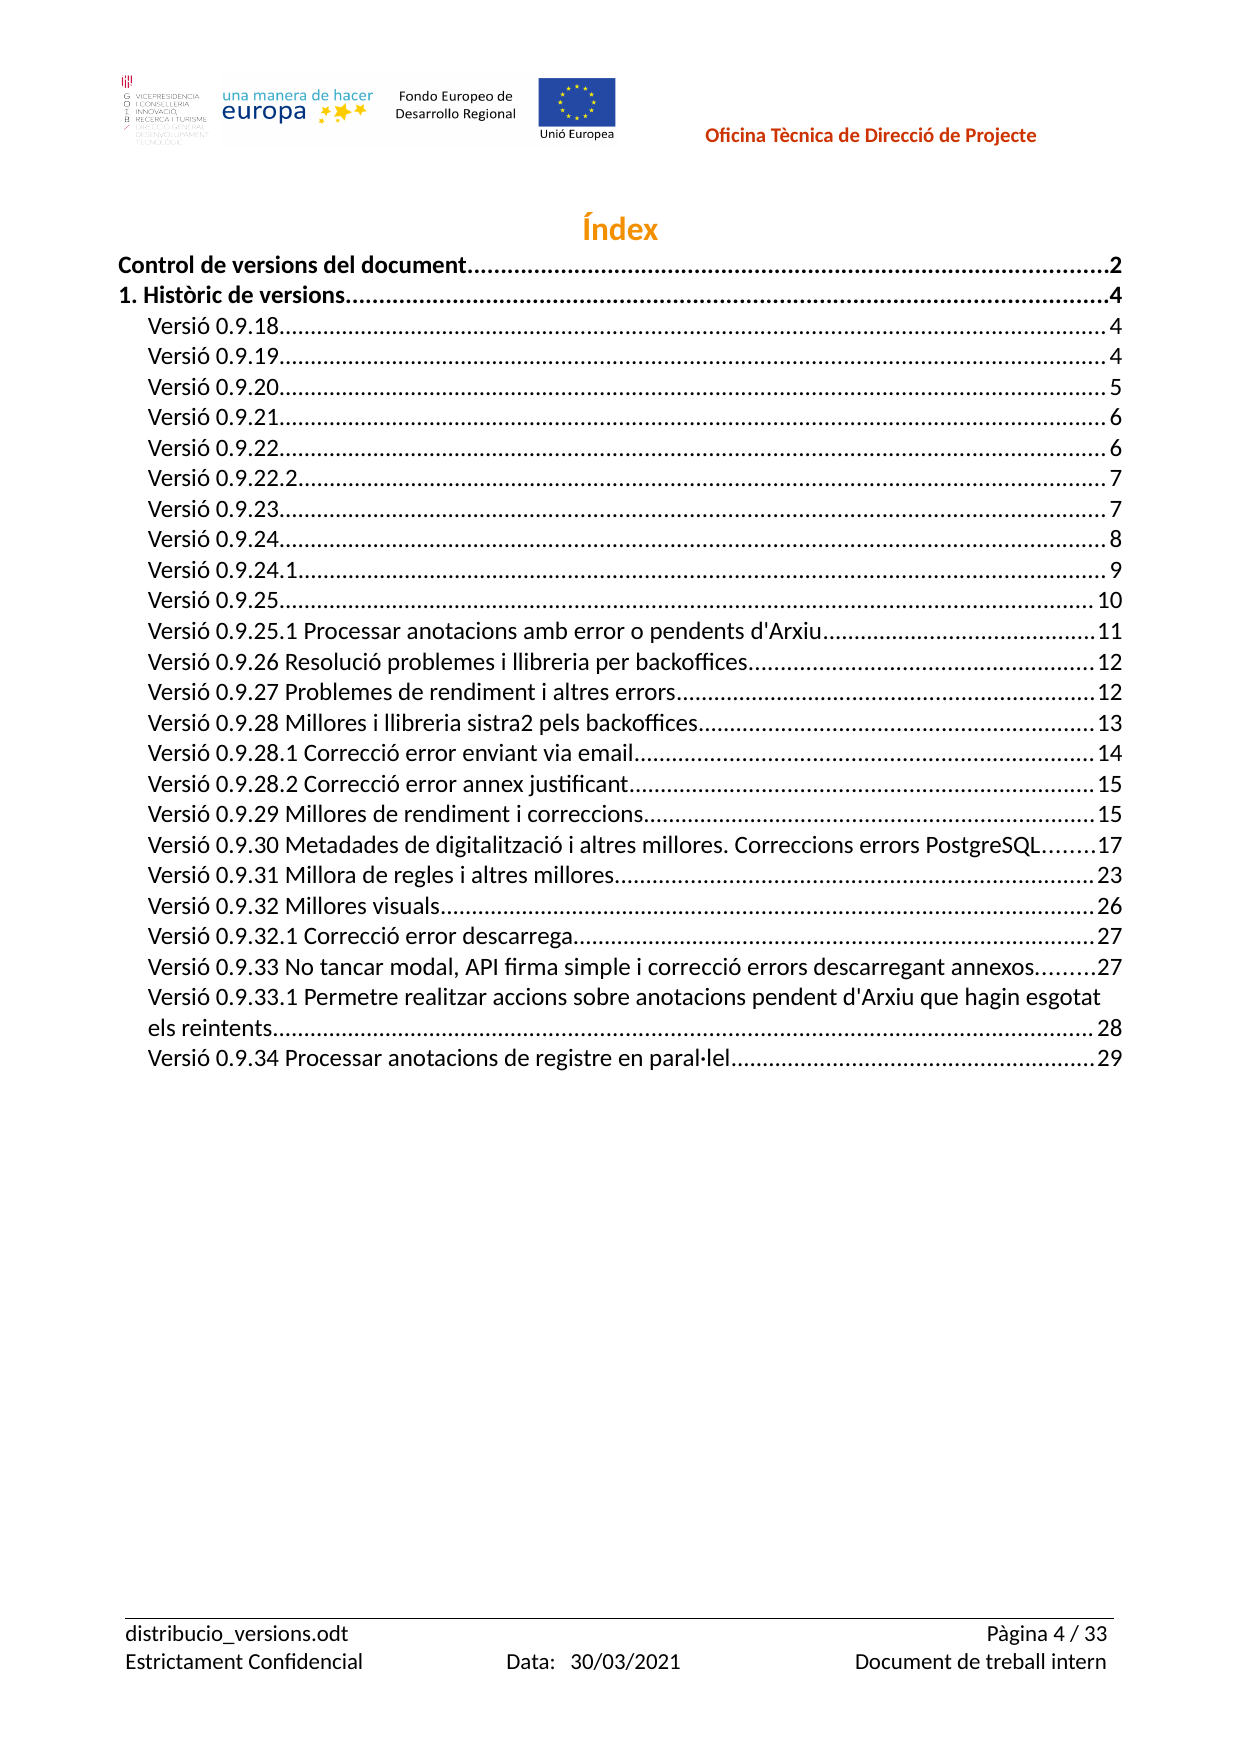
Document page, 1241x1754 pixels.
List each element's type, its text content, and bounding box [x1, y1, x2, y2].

text Versió 0.9.32.1 Correcció error descarrega 27 [148, 920, 1122, 951]
text Versió 0.9.27 Problemes de rendiment i altres errors 12 [148, 676, 1122, 707]
text Versió 0.9.34 Processar anotacions de registre en paral·lel 29 [148, 1042, 1122, 1073]
text Versió 0.9.33 No tancar modal, API firma simple i correcció errors descarregant annexos 27 [148, 951, 1122, 981]
text Versió 0.9.29 Millores de rendiment i correccions 15 [148, 798, 1122, 829]
text Versió 0.9.33.1 Permetre realitzar accions sobre anotacions pendent d'Arxiu que hagin esgotat els reintents 28 [148, 981, 1122, 1042]
picture [118, 73, 213, 147]
text Versió 0.9.25 10 [148, 585, 1122, 615]
text Versió 0.9.20 5 [148, 371, 1122, 402]
text Versió 0.9.26 Resolució problemes i llibreria per backoffices 12 [148, 646, 1122, 676]
text Versió 0.9.30 Metadades de digitalització i altres millores. Correccions errors PostgreSQL 17 [148, 829, 1122, 859]
text Versió 0.9.28.2 Correcció error annex justificant 15 [148, 768, 1122, 798]
text Versió 0.9.32 Millores visuals. 26 [148, 890, 1122, 920]
text Versió 0.9.28 Millores i llibreria sistra2 pels backoffices 13 [148, 707, 1122, 737]
text Versió 0.9.18 4 [148, 310, 1122, 341]
text Versió 0.9.31 Millora de regles i altres millores. 23 [148, 859, 1122, 890]
text Versió 0.9.24 8 [148, 524, 1122, 554]
text Versió 0.9.28.1 Correcció error enviant via email 14 [148, 737, 1122, 768]
picture [219, 73, 621, 147]
text Índex [118, 208, 1122, 249]
text 1. Històric de versions 4 [118, 279, 1122, 310]
text Versió 0.9.24.1 9 [148, 554, 1122, 585]
text Versió 0.9.23 7 [148, 493, 1122, 524]
text Versió 0.9.21 6 [148, 402, 1122, 432]
text Control de versions del document 2 [118, 249, 1122, 279]
text Versió 0.9.19 4 [148, 341, 1122, 371]
text Versió 0.9.22.2 7 [148, 463, 1122, 493]
text Versió 0.9.22 6 [148, 432, 1122, 463]
text Versió 0.9.25.1 Processar anotacions amb error o pendents d'Arxiu 11 [148, 615, 1122, 646]
